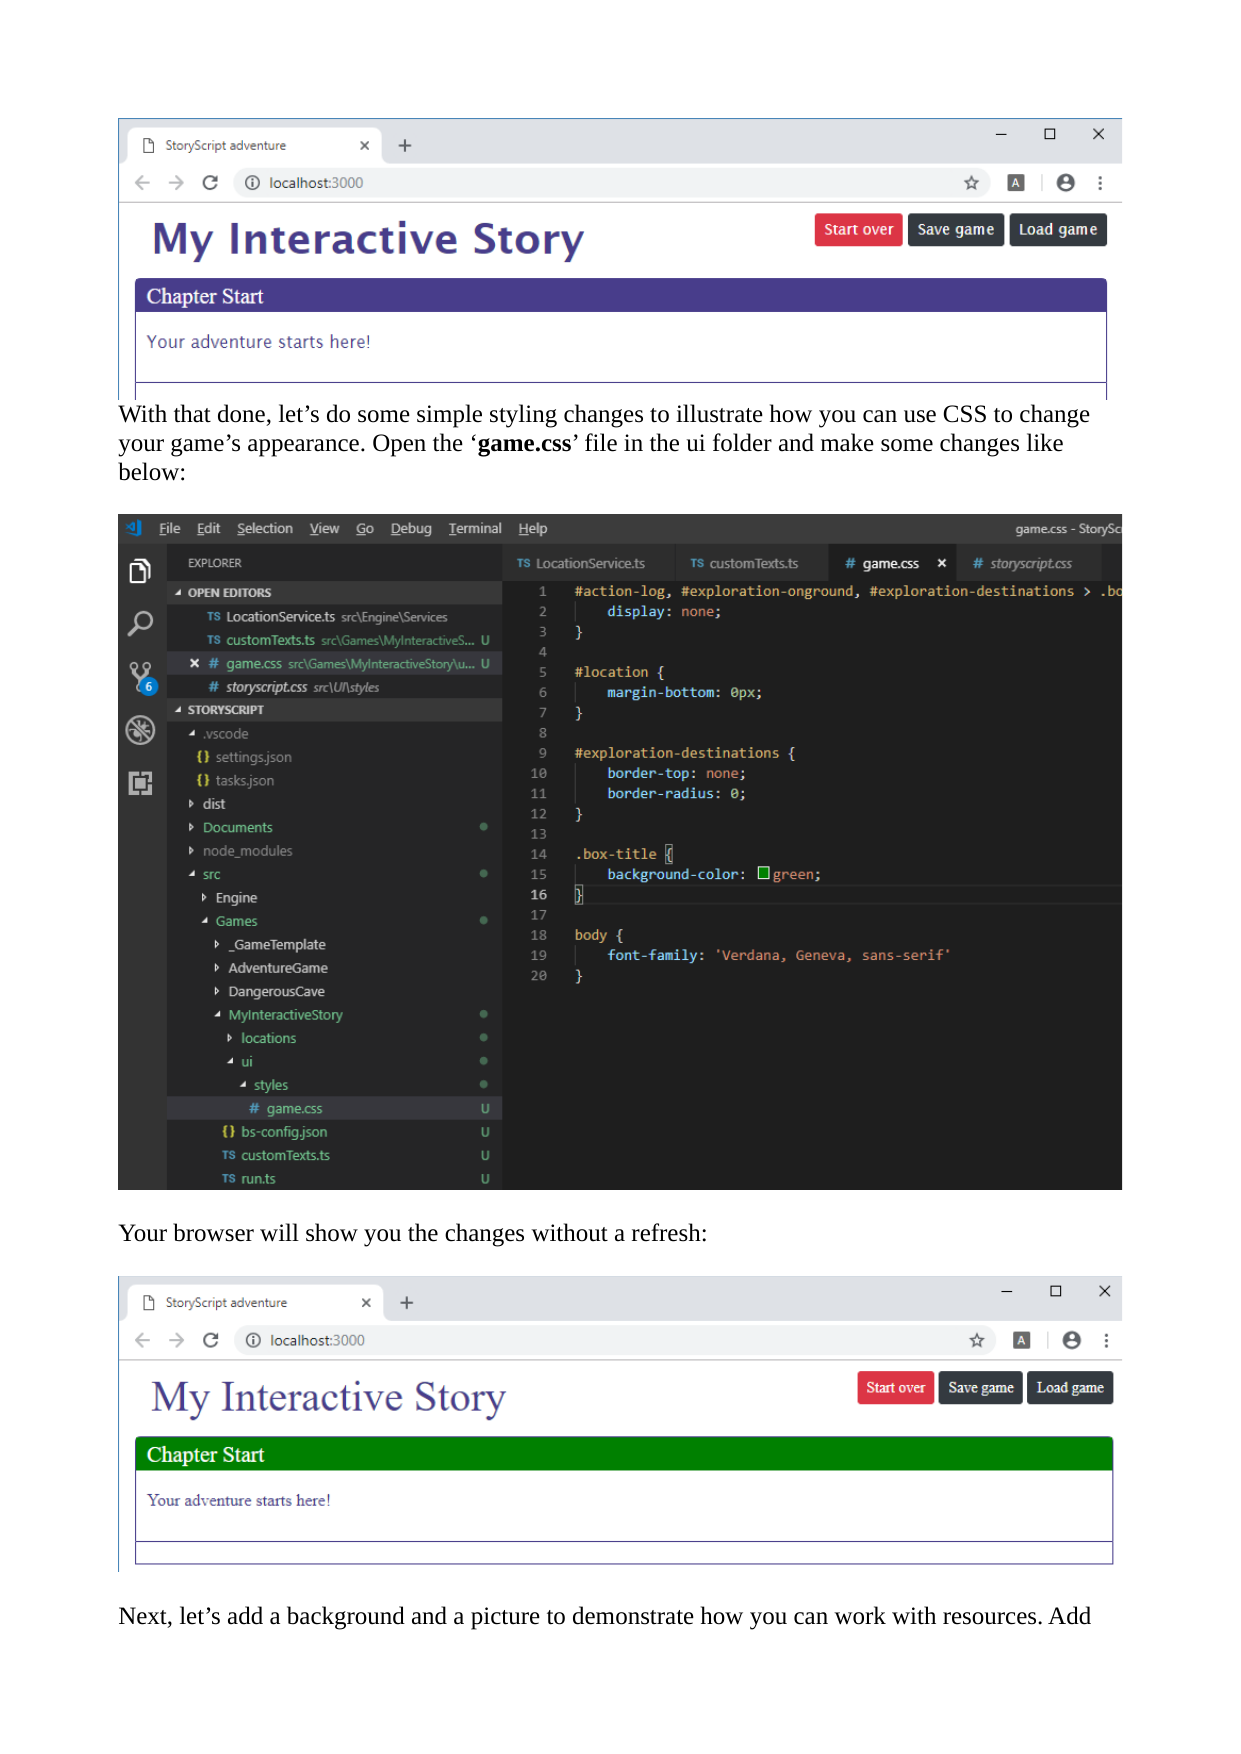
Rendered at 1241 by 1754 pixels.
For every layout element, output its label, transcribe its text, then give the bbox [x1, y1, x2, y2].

text Next, let’s add a background and a picture to demonstrate how you can work with resources. Add [118, 1601, 1122, 1629]
text With that done, let’s do some simple styling changes to illustrate how you can use CSS to change your game’s appearance. Open the ‘game.css’ file in the ui folder and make some changes like below: [118, 400, 1122, 486]
text Your browser will show you the changes without a refresh: [118, 1218, 1122, 1247]
